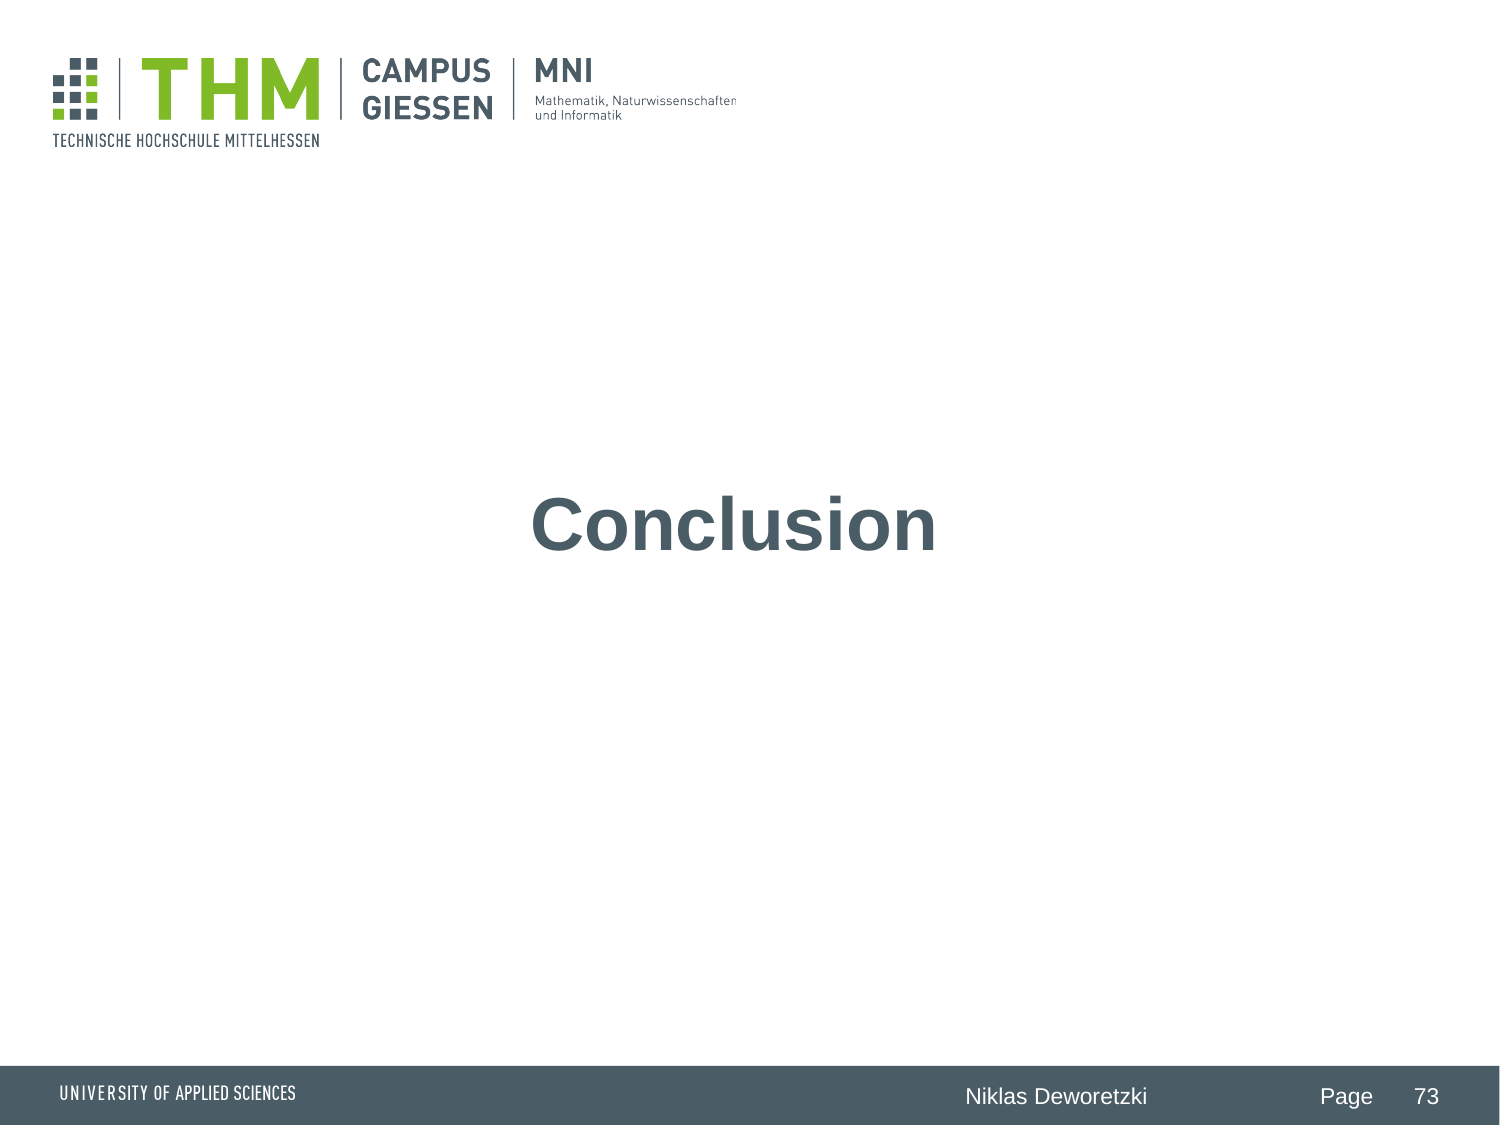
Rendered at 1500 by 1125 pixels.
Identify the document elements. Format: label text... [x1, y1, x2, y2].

picture [59, 1082, 296, 1104]
slide_number [1376, 1073, 1455, 1118]
picture [53, 58, 736, 147]
title Conclusion [43, 468, 1426, 563]
